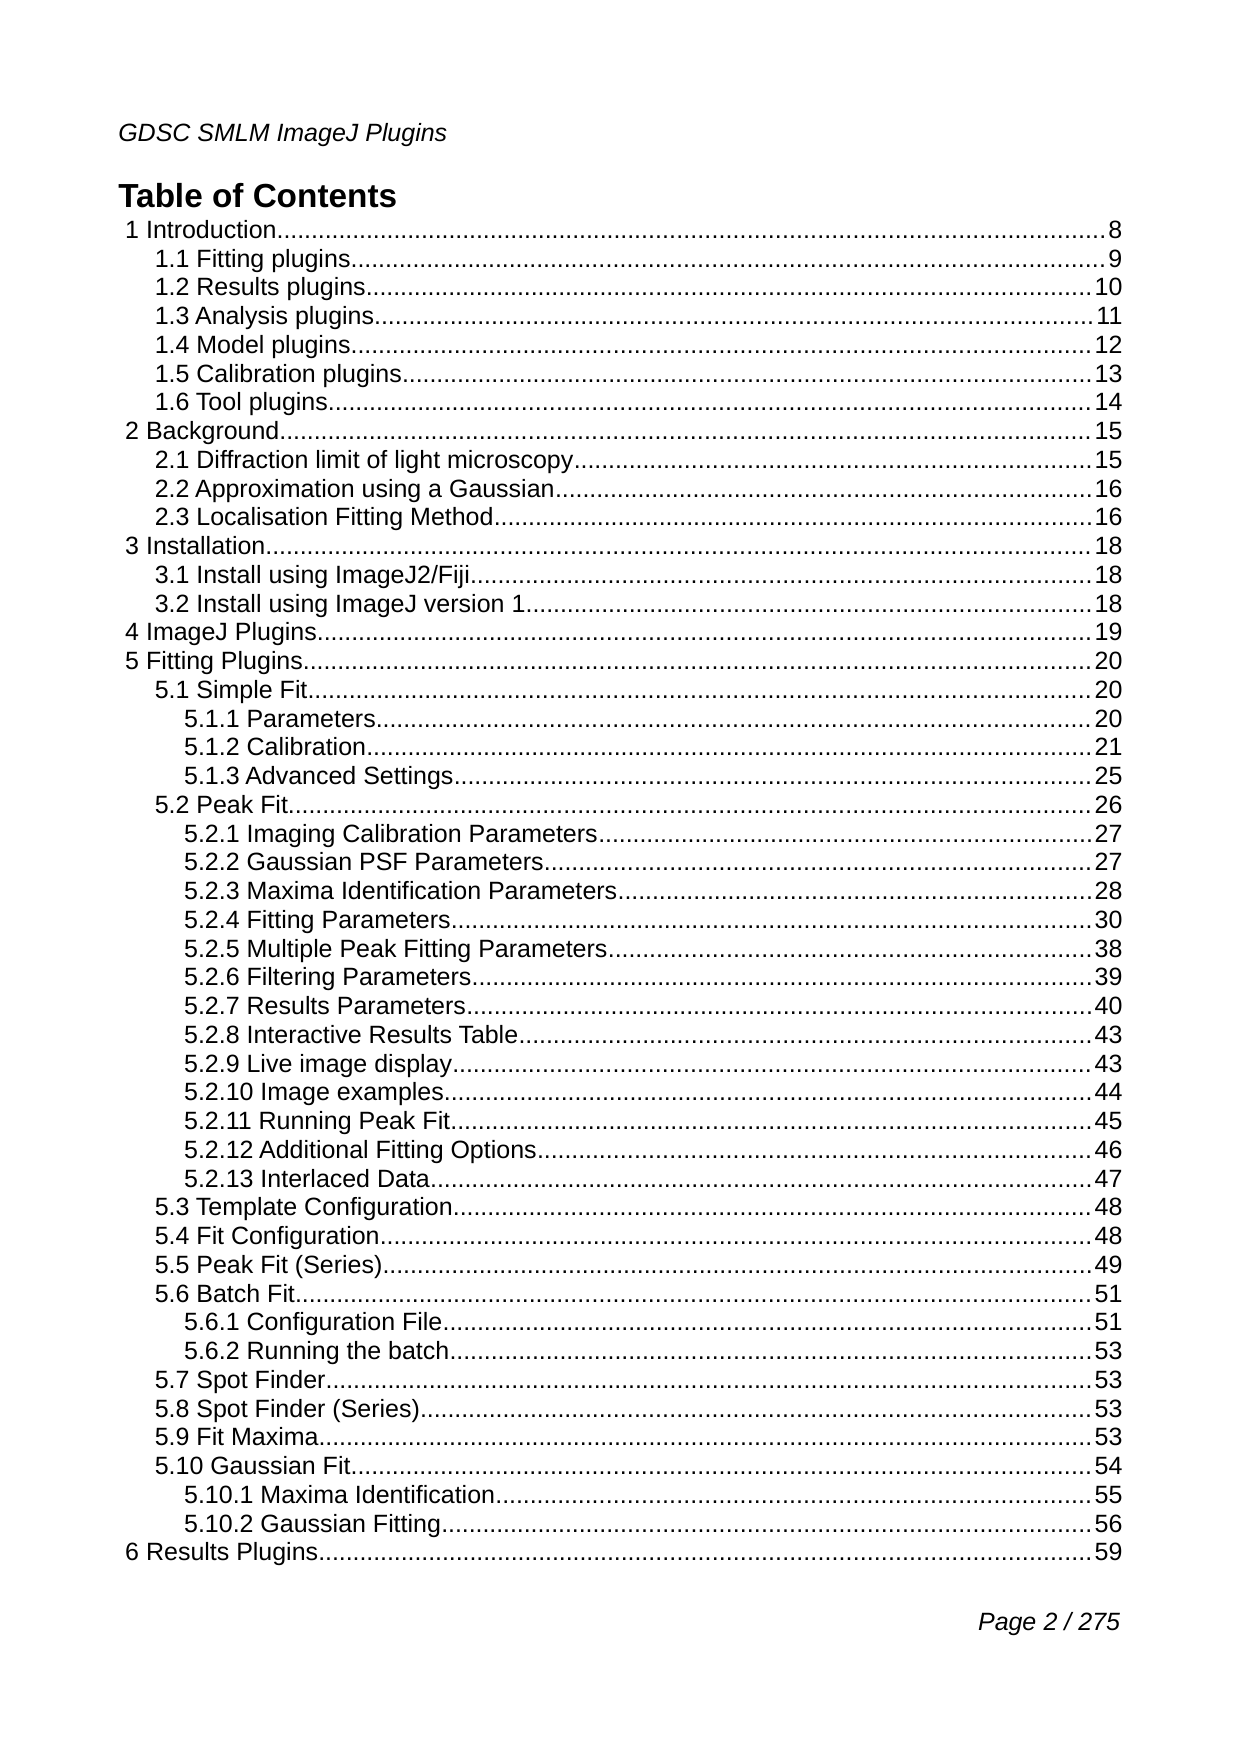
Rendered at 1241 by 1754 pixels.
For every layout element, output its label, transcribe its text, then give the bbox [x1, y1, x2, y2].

text 5.2.2 Gaussian PSF Parameters 27 [177, 847, 1122, 876]
text 2.1 Diffraction limit of light microscopy 15 [148, 445, 1122, 473]
text 2.2 Approximation using a Gaussian 16 [148, 473, 1122, 502]
text 1.5 Calibration plugins 13 [148, 358, 1122, 387]
text 1.1 Fitting plugins 9 [148, 243, 1122, 272]
text 5.2.1 Imaging Calibration Parameters 27 [177, 818, 1122, 847]
text 5.6.1 Configuration File 51 [177, 1307, 1122, 1336]
text 5.2.13 Interlaced Data 47 [177, 1163, 1122, 1192]
text 5.2.3 Maxima Identification Parameters 28 [177, 876, 1122, 905]
text 5.5 Peak Fit (Series) 49 [148, 1250, 1122, 1278]
text 6 Results Plugins 59 [118, 1537, 1122, 1566]
text 5.2.8 Interactive Results Table 43 [177, 1020, 1122, 1048]
text 5.2.12 Additional Fitting Options 46 [177, 1135, 1122, 1163]
text 1.6 Tool plugins 14 [148, 387, 1122, 416]
text 4 ImageJ Plugins 19 [118, 617, 1122, 646]
text 1.3 Analysis plugins 11 [148, 301, 1122, 330]
text 1.2 Results plugins 10 [148, 272, 1122, 301]
text 5.2.10 Image examples 44 [177, 1077, 1122, 1106]
text 5.2.5 Multiple Peak Fitting Parameters 38 [177, 933, 1122, 962]
text 2.3 Localisation Fitting Method 16 [148, 502, 1122, 531]
text 2 Background 15 [118, 416, 1122, 445]
text 1 Introduction 8 [118, 215, 1122, 243]
subtitle Table of Contents [118, 176, 1122, 215]
text 3 Installation 18 [118, 531, 1122, 560]
text 5 Fitting Plugins 20 [118, 646, 1122, 675]
text 5.10.2 Gaussian Fitting 56 [177, 1508, 1122, 1537]
text 5.2.4 Fitting Parameters 30 [177, 905, 1122, 933]
text 5.8 Spot Finder (Series) 53 [148, 1393, 1122, 1422]
text 5.10 Gaussian Fit 54 [148, 1451, 1122, 1480]
text 5.10.1 Maxima Identification 55 [177, 1480, 1122, 1508]
text 5.1 Simple Fit 20 [148, 675, 1122, 703]
text 5.7 Spot Finder 53 [148, 1365, 1122, 1393]
text 3.1 Install using ImageJ2/Fiji 18 [148, 560, 1122, 588]
text 5.4 Fit Configuration 48 [148, 1221, 1122, 1250]
text 5.2.6 Filtering Parameters 39 [177, 962, 1122, 991]
text 5.6.2 Running the batch 53 [177, 1336, 1122, 1365]
text 5.1.1 Parameters 20 [177, 703, 1122, 732]
text 5.6 Batch Fit 51 [148, 1278, 1122, 1307]
text 5.2.11 Running Peak Fit 45 [177, 1106, 1122, 1135]
text 3.2 Install using ImageJ version 1 18 [148, 588, 1122, 617]
text 1.4 Model plugins 12 [148, 330, 1122, 358]
text 5.2 Peak Fit 26 [148, 790, 1122, 818]
text 5.9 Fit Maxima 53 [148, 1422, 1122, 1451]
text 5.2.7 Results Parameters 40 [177, 991, 1122, 1020]
text 5.1.3 Advanced Settings 25 [177, 761, 1122, 790]
text 5.2.9 Live image display 43 [177, 1048, 1122, 1077]
text 5.3 Template Configuration 48 [148, 1192, 1122, 1221]
text 5.1.2 Calibration 21 [177, 732, 1122, 761]
